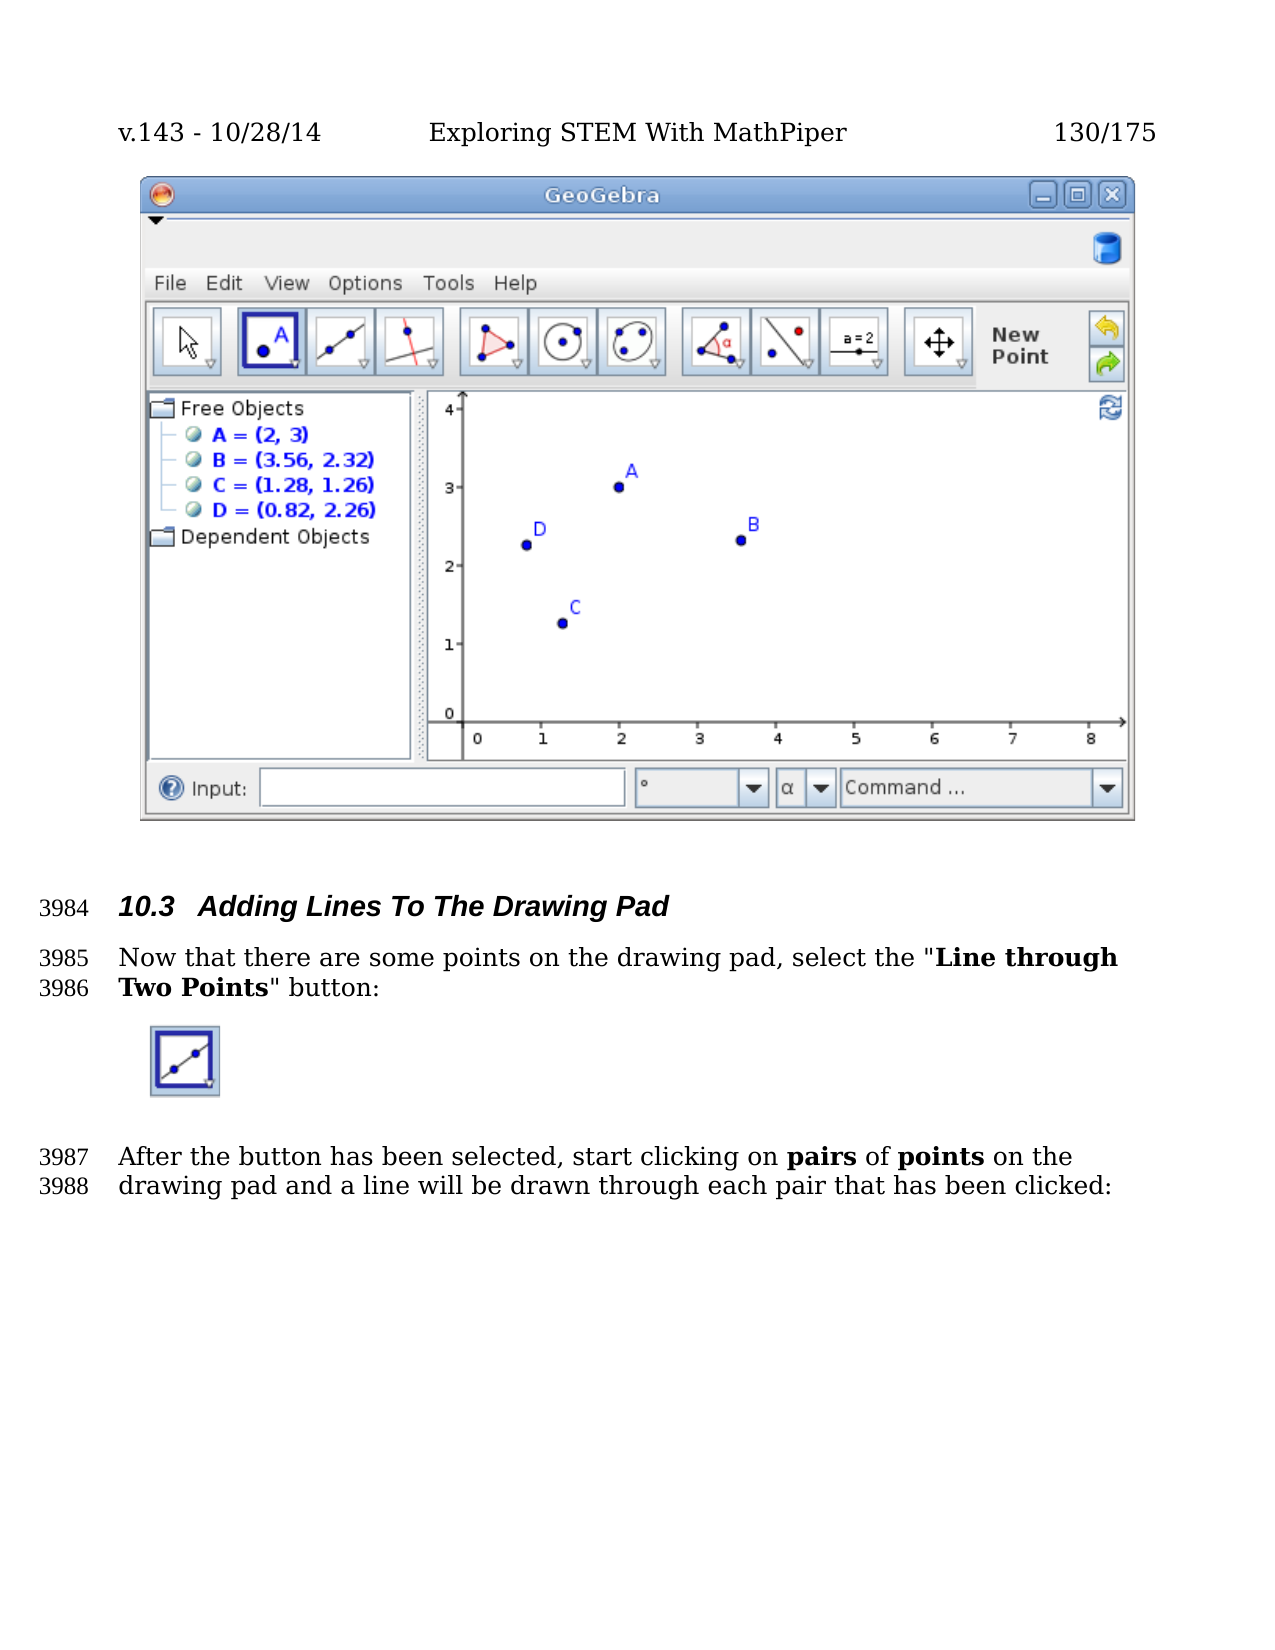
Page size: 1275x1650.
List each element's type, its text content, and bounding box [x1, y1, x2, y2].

text After the button has been selected, start clicking on pairs of points on the drawing pad and a line will be drawn through each pair that has been clicked: [118, 1142, 1157, 1200]
text Now that there are some points on the drawing pad, select the "Line through Two Points" button: [118, 943, 1157, 1002]
picture [149, 1024, 221, 1098]
picture [140, 176, 1136, 821]
subtitle Adding Lines To The Drawing Pad [118, 889, 1157, 922]
